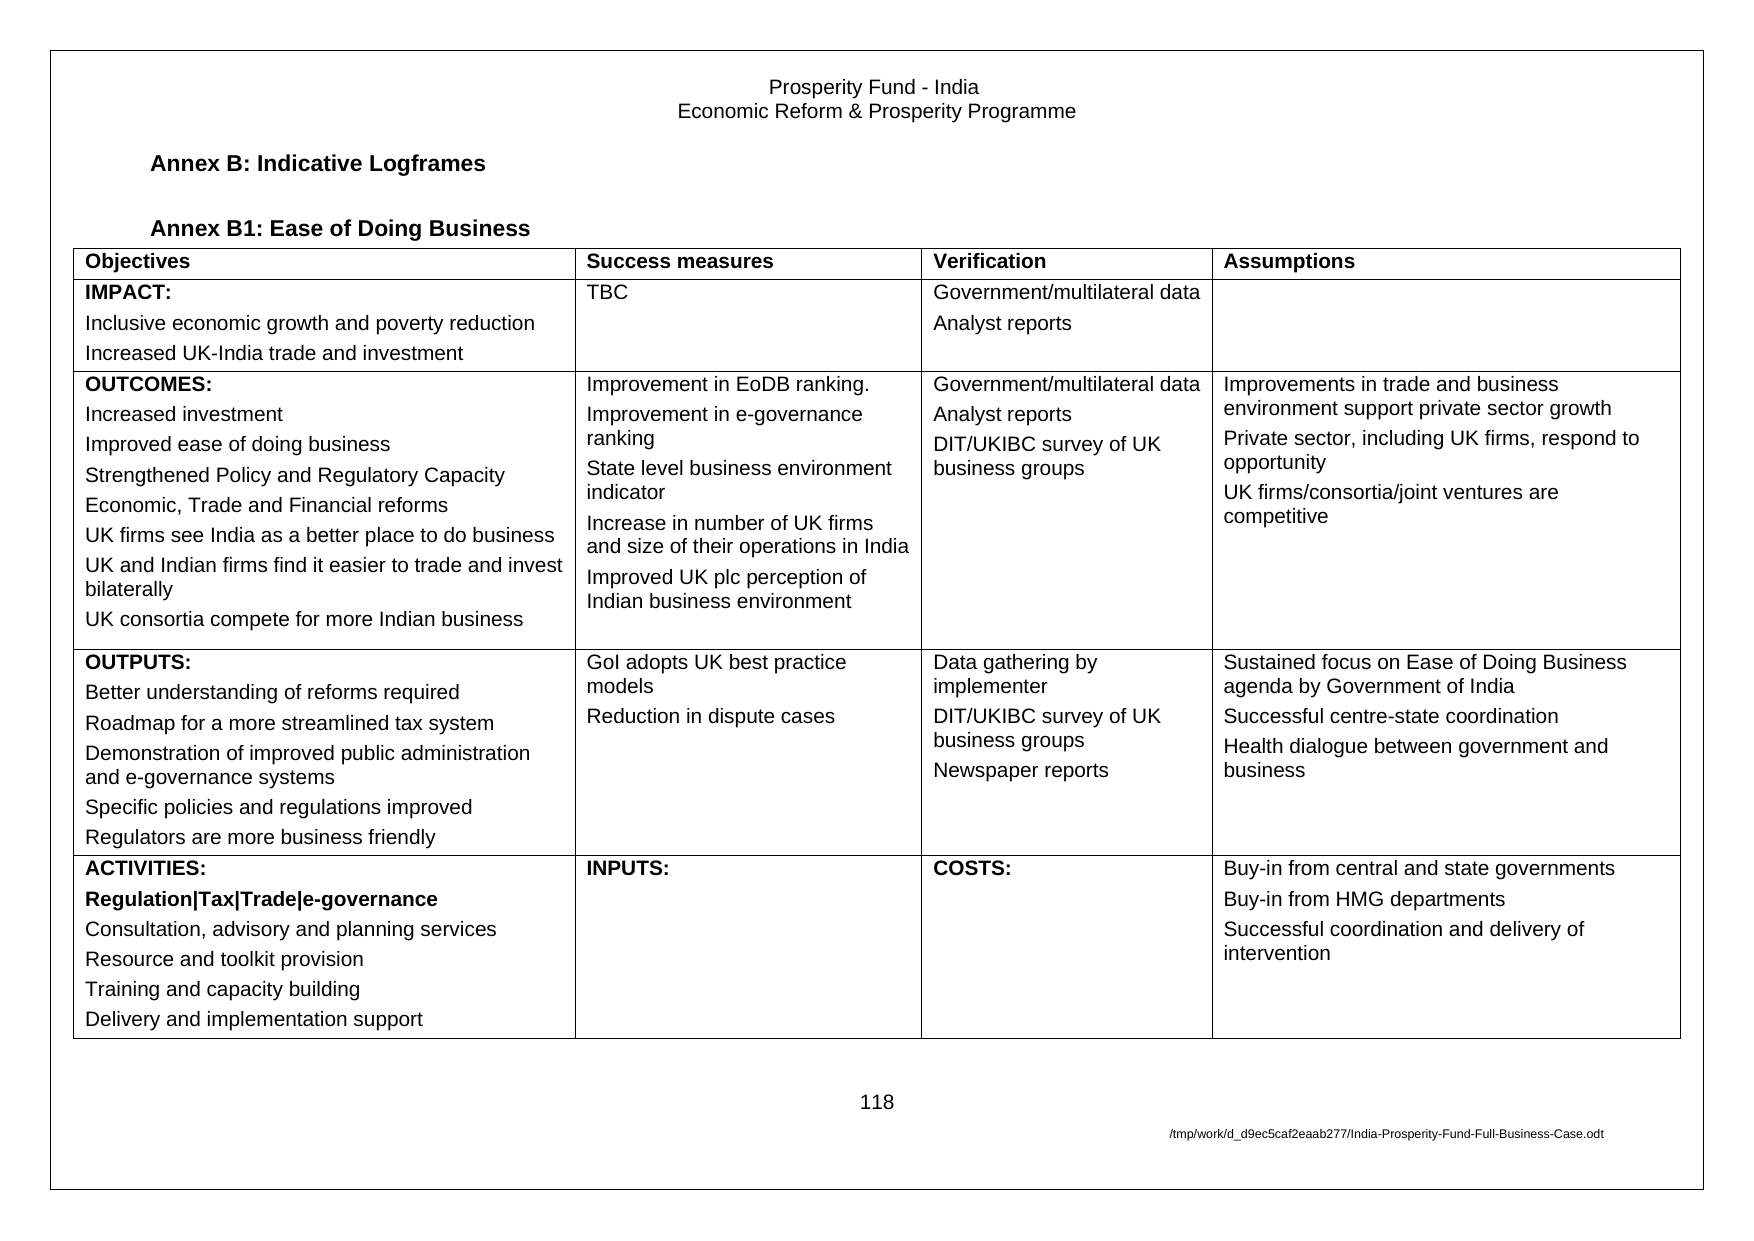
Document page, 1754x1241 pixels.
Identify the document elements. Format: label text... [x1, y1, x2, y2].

table_cell IMPACT: Inclusive economic growth and poverty reduction Increased UK-India trade and investment [74, 280, 575, 371]
table_cell Improvement in EoDB ranking. Improvement in e-governance ranking State level business environment indicator Increase in number of UK firms and size of their operations in India Improved UK plc perception of Indian business environment [576, 372, 921, 649]
table_cell INPUTS: [576, 856, 921, 1037]
table_cell Sustained focus on Ease of Doing Business agenda by Government of India Successful centre-state coordination Health dialogue between government and business [1213, 650, 1680, 855]
subtitle Annex B: Indicative Logframes [150, 150, 1604, 176]
table_cell Improvements in trade and business environment support private sector growth Private sector, including UK firms, respond to opportunity UK firms/consortia/joint ventures are competitive [1213, 372, 1680, 649]
table_cell OUTPUTS: Better understanding of reforms required Roadmap for a more streamlined tax system Demonstration of improved public administration and e-governance systems Specific policies and regulations improved Regulators are more business friendly [74, 650, 575, 855]
table_cell Buy-in from central and state governments Buy-in from HMG departments Successful coordination and delivery of intervention [1213, 856, 1680, 1037]
table_header Objectives [74, 249, 575, 279]
table_cell OUTCOMES: Increased investment Improved ease of doing business Strengthened Policy and Regulatory Capacity Economic, Trade and Financial reforms UK firms see India as a better place to do business UK and Indian firms find it easier to trade and invest bilaterally UK consortia compete for more Indian business [74, 372, 575, 649]
table_cell TBC [576, 280, 921, 371]
table_cell [1213, 280, 1680, 371]
table_cell Data gathering by implementer DIT/UKIBC survey of UK business groups Newspaper reports [922, 650, 1212, 855]
table_cell COSTS: [922, 856, 1212, 1037]
table_header Verification [922, 249, 1212, 279]
table_cell GoI adopts UK best practice models Reduction in dispute cases [576, 650, 921, 855]
table_header Assumptions [1213, 249, 1680, 279]
table_cell Government/multilateral data Analyst reports [922, 280, 1212, 371]
table_cell Government/multilateral data Analyst reports DIT/UKIBC survey of UK business groups [922, 372, 1212, 649]
table_cell ACTIVITIES: Regulation|Tax|Trade|e-governance Consultation, advisory and planning services Resource and toolkit provision Training and capacity building Delivery and implementation support [74, 856, 575, 1037]
table_header Success measures [576, 249, 921, 279]
text Annex B1: Ease of Doing Business [150, 215, 1604, 242]
